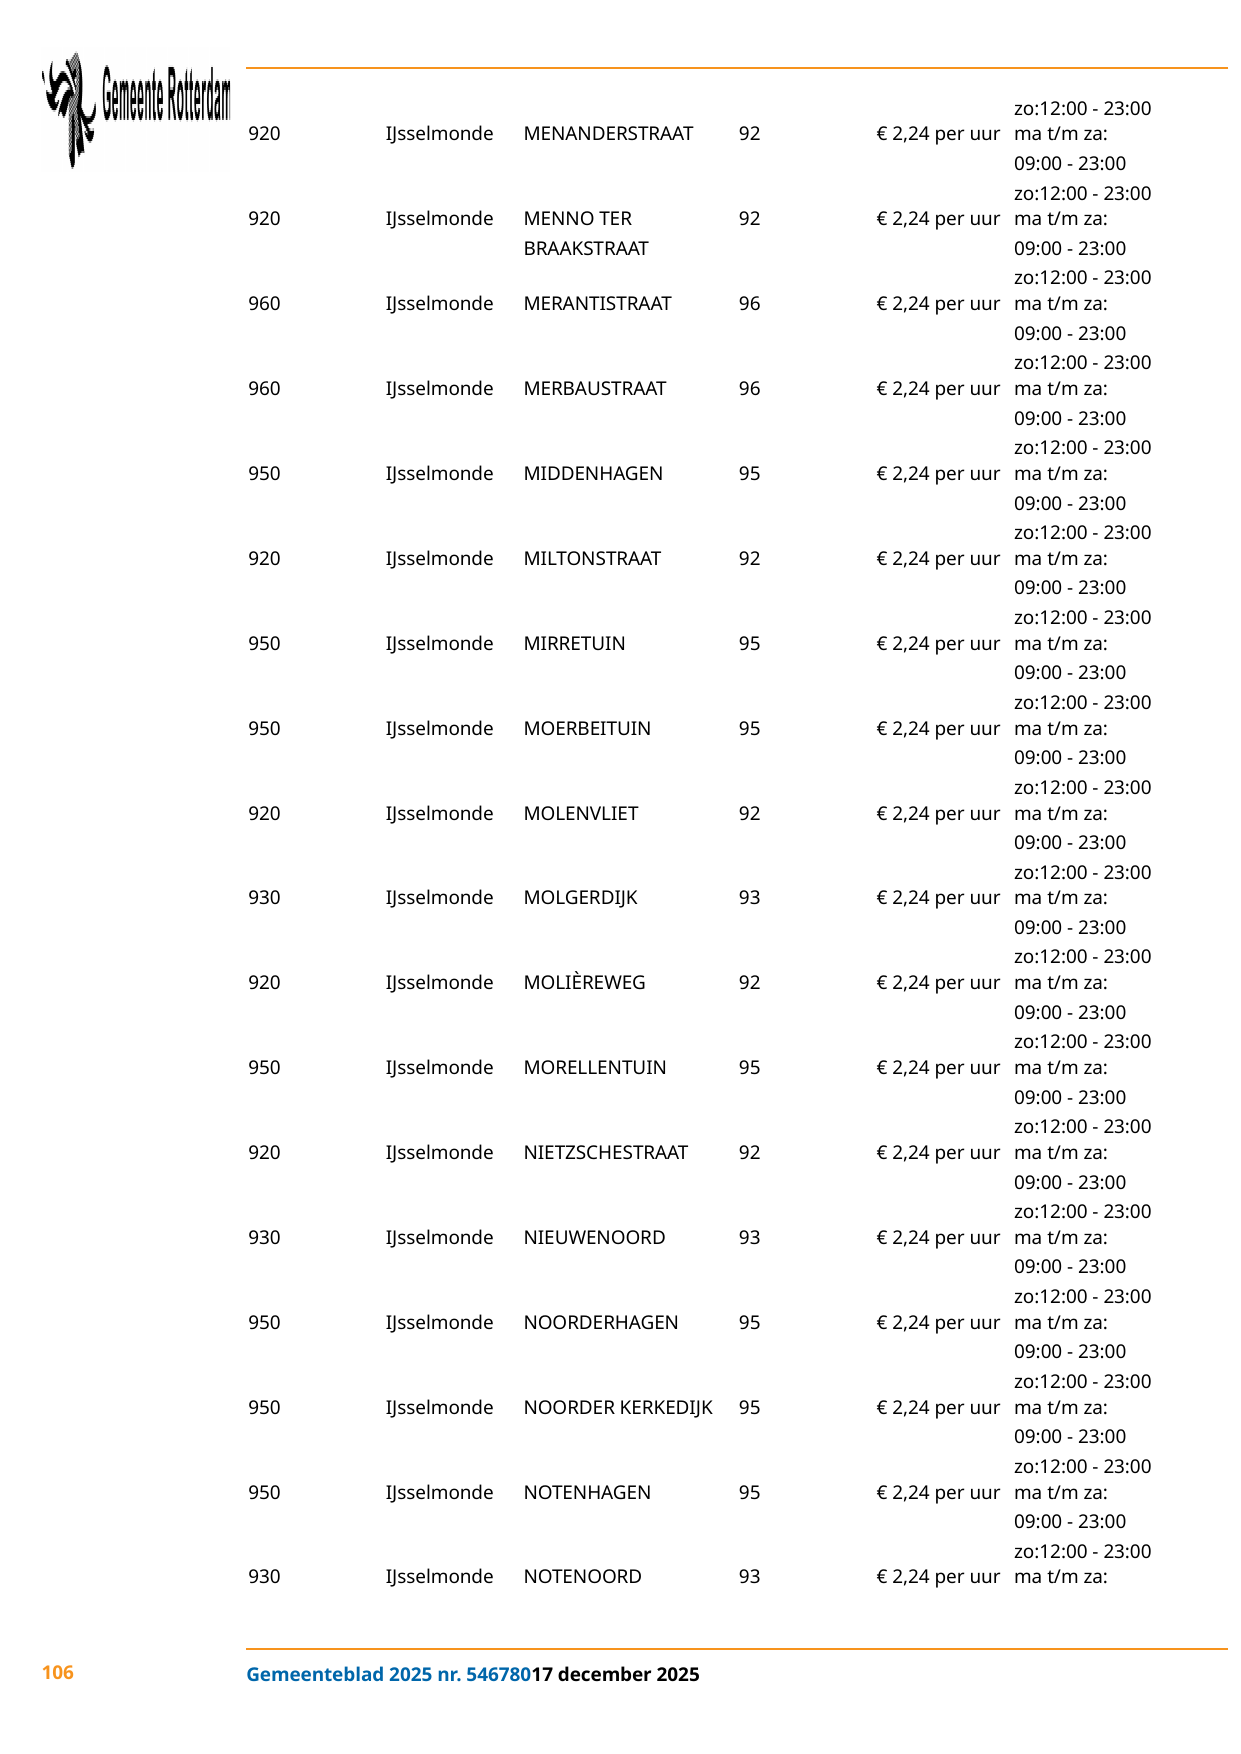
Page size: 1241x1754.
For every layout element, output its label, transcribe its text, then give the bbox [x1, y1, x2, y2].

table_cell € 2,24 per uur [876, 630, 1014, 715]
table_cell ma t/m za: 09:00 - 23:00 zo:12:00 - 23:00 [1014, 290, 1152, 375]
table_cell IJsselmonde [386, 885, 523, 969]
table_cell IJsselmonde [386, 970, 523, 1054]
table_cell ma t/m za: 09:00 - 23:00 zo:12:00 - 23:00 [1014, 630, 1152, 715]
table_cell IJsselmonde [386, 1224, 523, 1309]
table_cell IJsselmonde [386, 460, 523, 545]
table_cell ma t/m za: 09:00 - 23:00 zo:12:00 - 23:00 [1014, 1139, 1152, 1224]
table_cell NOTENHAGEN [523, 1479, 739, 1564]
table_cell ma t/m za: 09:00 - 23:00 zo:12:00 - 23:00 [1014, 1054, 1152, 1139]
table_cell IJsselmonde [386, 1479, 523, 1564]
table_cell IJsselmonde [386, 545, 523, 630]
table_cell € 2,24 per uur [876, 375, 1014, 460]
table_cell ma t/m za: 09:00 - 23:00 zo:12:00 - 23:00 [1014, 715, 1152, 800]
table_cell MERBAUSTRAAT [523, 375, 739, 460]
table_cell 950 [248, 715, 386, 800]
table_cell ma t/m za: 09:00 - 23:00 zo:12:00 - 23:00 [1014, 460, 1152, 545]
table_cell 92 [739, 121, 876, 205]
table_cell 95 [739, 1054, 876, 1139]
table_cell [386, 95, 523, 121]
table_cell 95 [739, 1479, 876, 1564]
table_cell 95 [739, 715, 876, 800]
table_cell 960 [248, 375, 386, 460]
table_cell 93 [739, 885, 876, 969]
table_cell ma t/m za: 09:00 - 23:00 zo:12:00 - 23:00 [1014, 800, 1152, 884]
table_cell MORELLENTUIN [523, 1054, 739, 1139]
table_cell 920 [248, 1139, 386, 1224]
table_cell IJsselmonde [386, 1139, 523, 1224]
table_cell [248, 95, 386, 121]
table_cell 93 [739, 1224, 876, 1309]
table_cell 96 [739, 290, 876, 375]
table_cell 950 [248, 1309, 386, 1394]
table_cell IJsselmonde [386, 1564, 523, 1589]
table_cell ma t/m za: 09:00 - 23:00 zo:12:00 - 23:00 [1014, 1309, 1152, 1394]
table_cell 95 [739, 1309, 876, 1394]
table_cell MOLGERDIJK [523, 885, 739, 969]
table_cell MENNO TER BRAAKSTRAAT [523, 205, 739, 290]
table_cell MERANTISTRAAT [523, 290, 739, 375]
table_cell 930 [248, 885, 386, 969]
table_cell NOORDERHAGEN [523, 1309, 739, 1394]
table_cell 920 [248, 970, 386, 1054]
table_cell 950 [248, 1479, 386, 1564]
table_cell NOORDER KERKEDIJK [523, 1394, 739, 1479]
table_cell € 2,24 per uur [876, 970, 1014, 1054]
table_cell 920 [248, 121, 386, 205]
table_cell [523, 95, 739, 121]
table_cell € 2,24 per uur [876, 800, 1014, 884]
table_cell € 2,24 per uur [876, 1054, 1014, 1139]
table_cell ma t/m za: 09:00 - 23:00 zo:12:00 - 23:00 [1014, 1224, 1152, 1309]
table_cell 920 [248, 545, 386, 630]
table_cell IJsselmonde [386, 800, 523, 884]
table_cell 920 [248, 800, 386, 884]
table_cell € 2,24 per uur [876, 290, 1014, 375]
table_cell IJsselmonde [386, 290, 523, 375]
table_cell MIDDENHAGEN [523, 460, 739, 545]
table_cell € 2,24 per uur [876, 1479, 1014, 1564]
table_cell ma t/m za: 09:00 - 23:00 zo:12:00 - 23:00 [1014, 545, 1152, 630]
table_cell 92 [739, 970, 876, 1054]
table_cell 96 [739, 375, 876, 460]
table_cell € 2,24 per uur [876, 1394, 1014, 1479]
table_cell MENANDERSTRAAT [523, 121, 739, 205]
table_cell IJsselmonde [386, 715, 523, 800]
table_cell 960 [248, 290, 386, 375]
table_cell [876, 95, 1014, 121]
table_cell 93 [739, 1564, 876, 1589]
table_cell 92 [739, 545, 876, 630]
table_cell 920 [248, 205, 386, 290]
table_cell € 2,24 per uur [876, 885, 1014, 969]
table_cell 95 [739, 460, 876, 545]
table_cell [739, 95, 876, 121]
table_cell € 2,24 per uur [876, 1139, 1014, 1224]
table_cell IJsselmonde [386, 1309, 523, 1394]
table_cell € 2,24 per uur [876, 205, 1014, 290]
table_cell ma t/m za: 09:00 - 23:00 zo:12:00 - 23:00 [1014, 970, 1152, 1054]
table_cell ma t/m za: 09:00 - 23:00 zo:12:00 - 23:00 [1014, 885, 1152, 969]
table_cell € 2,24 per uur [876, 1224, 1014, 1309]
table_cell IJsselmonde [386, 630, 523, 715]
table_cell MOLENVLIET [523, 800, 739, 884]
table_cell 950 [248, 630, 386, 715]
table_cell ma t/m za: 09:00 - 23:00 zo:12:00 - 23:00 [1014, 205, 1152, 290]
picture [41, 47, 231, 172]
table_cell € 2,24 per uur [876, 715, 1014, 800]
table_cell IJsselmonde [386, 1394, 523, 1479]
table_cell ma t/m za: 09:00 - 23:00 zo:12:00 - 23:00 [1014, 375, 1152, 460]
table_cell MILTONSTRAAT [523, 545, 739, 630]
table_cell 95 [739, 1394, 876, 1479]
table_cell 92 [739, 1139, 876, 1224]
table_cell € 2,24 per uur [876, 121, 1014, 205]
table_cell MOLIÈREWEG [523, 970, 739, 1054]
table_cell € 2,24 per uur [876, 1309, 1014, 1394]
table_cell IJsselmonde [386, 1054, 523, 1139]
table_cell 92 [739, 205, 876, 290]
table_cell 950 [248, 460, 386, 545]
table_cell MOERBEITUIN [523, 715, 739, 800]
table_cell ma t/m za: 09:00 - 23:00 zo:12:00 - 23:00 [1014, 1479, 1152, 1564]
table_cell 92 [739, 800, 876, 884]
table_cell 930 [248, 1564, 386, 1589]
table_cell 950 [248, 1054, 386, 1139]
table_cell IJsselmonde [386, 205, 523, 290]
table_cell MIRRETUIN [523, 630, 739, 715]
table_cell 95 [739, 630, 876, 715]
table_cell € 2,24 per uur [876, 545, 1014, 630]
table_cell NIEUWENOORD [523, 1224, 739, 1309]
table_cell NOTENOORD [523, 1564, 739, 1589]
table_cell IJsselmonde [386, 121, 523, 205]
table_cell zo:12:00 - 23:00 [1014, 95, 1152, 121]
table_cell NIETZSCHESTRAAT [523, 1139, 739, 1224]
table_cell ma t/m za: [1014, 1564, 1152, 1589]
table_cell IJsselmonde [386, 375, 523, 460]
table_cell € 2,24 per uur [876, 460, 1014, 545]
table_cell 930 [248, 1224, 386, 1309]
table_cell 950 [248, 1394, 386, 1479]
table_cell € 2,24 per uur [876, 1564, 1014, 1589]
table_cell ma t/m za: 09:00 - 23:00 zo:12:00 - 23:00 [1014, 1394, 1152, 1479]
table_cell ma t/m za: 09:00 - 23:00 zo:12:00 - 23:00 [1014, 121, 1152, 205]
